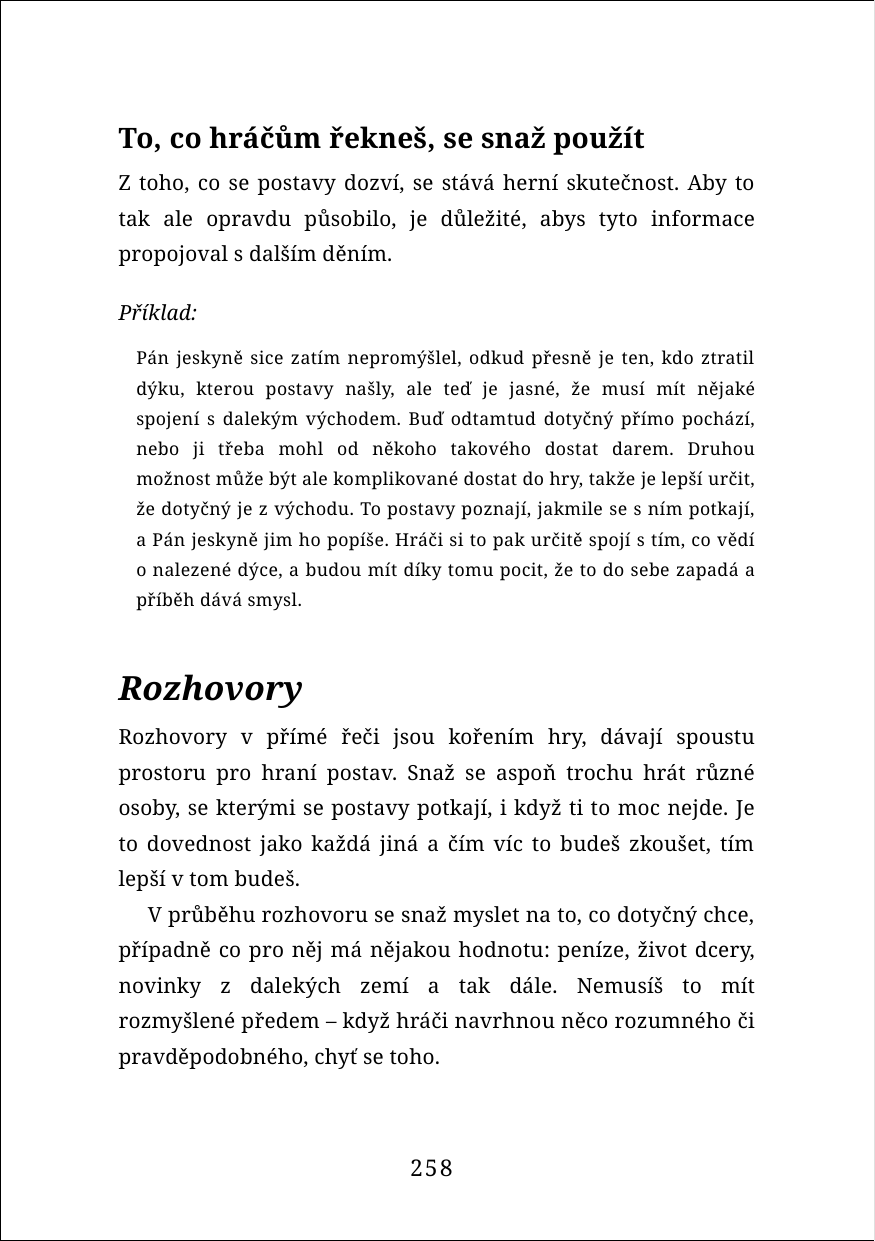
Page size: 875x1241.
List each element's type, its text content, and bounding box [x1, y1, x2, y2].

subtitle To, co hráčům řekneš, se snaž použít [118, 118, 756, 157]
text Pán jeskyně sice zatím nepromýšlel, odkud přesně je ten, kdo ztratil dýku, kterou postavy našly, ale teď je jasné, že musí mít nějaké spojení s dalekým východem. Buď odtamtud dotyčný přímo pochází, nebo ji třeba mohl od někoho takového dostat darem. Druhou možnost může být ale komplikované dostat do hry, takže je lepší určit, že dotyčný je z východu. To postavy poznají, jakmile se s ním potkají, a Pán jeskyně jim ho popíše. Hráči si to pak určitě spojí s tím, co vědí o nalezené dýce, a budou mít díky tomu pocit, že to do sebe zapadá a příběh dává smysl. [136, 346, 756, 612]
text Z toho, co se postavy dozví, se stává herní skutečnost. Aby to tak ale opravdu působilo, je důležité, abys tyto informace propojoval s dalším děním. [118, 168, 756, 268]
subtitle Rozhovory [118, 665, 756, 710]
text Příklad: [118, 298, 756, 327]
text Rozhovory v přímé řeči jsou kořením hry, dávají spoustu prostoru pro hraní postav. Snaž se aspoň trochu hrát různé osoby, se kterými se postavy potkají, i když ti to moc nejde. Je to dovednost jako každá jiná a čím víc to budeš zkoušet, tím lepší v tom budeš. V průběhu rozhovoru se snaž myslet na to, co dotyčný chce, případně co pro něj má nějakou hodnotu: peníze, život dcery, novinky z dalekých zemí a tak dále. Nemusíš to mít rozmyšlené předem – když hráči navrhnou něco rozumného či pravděpodobného, chyť se toho. [118, 722, 756, 1070]
